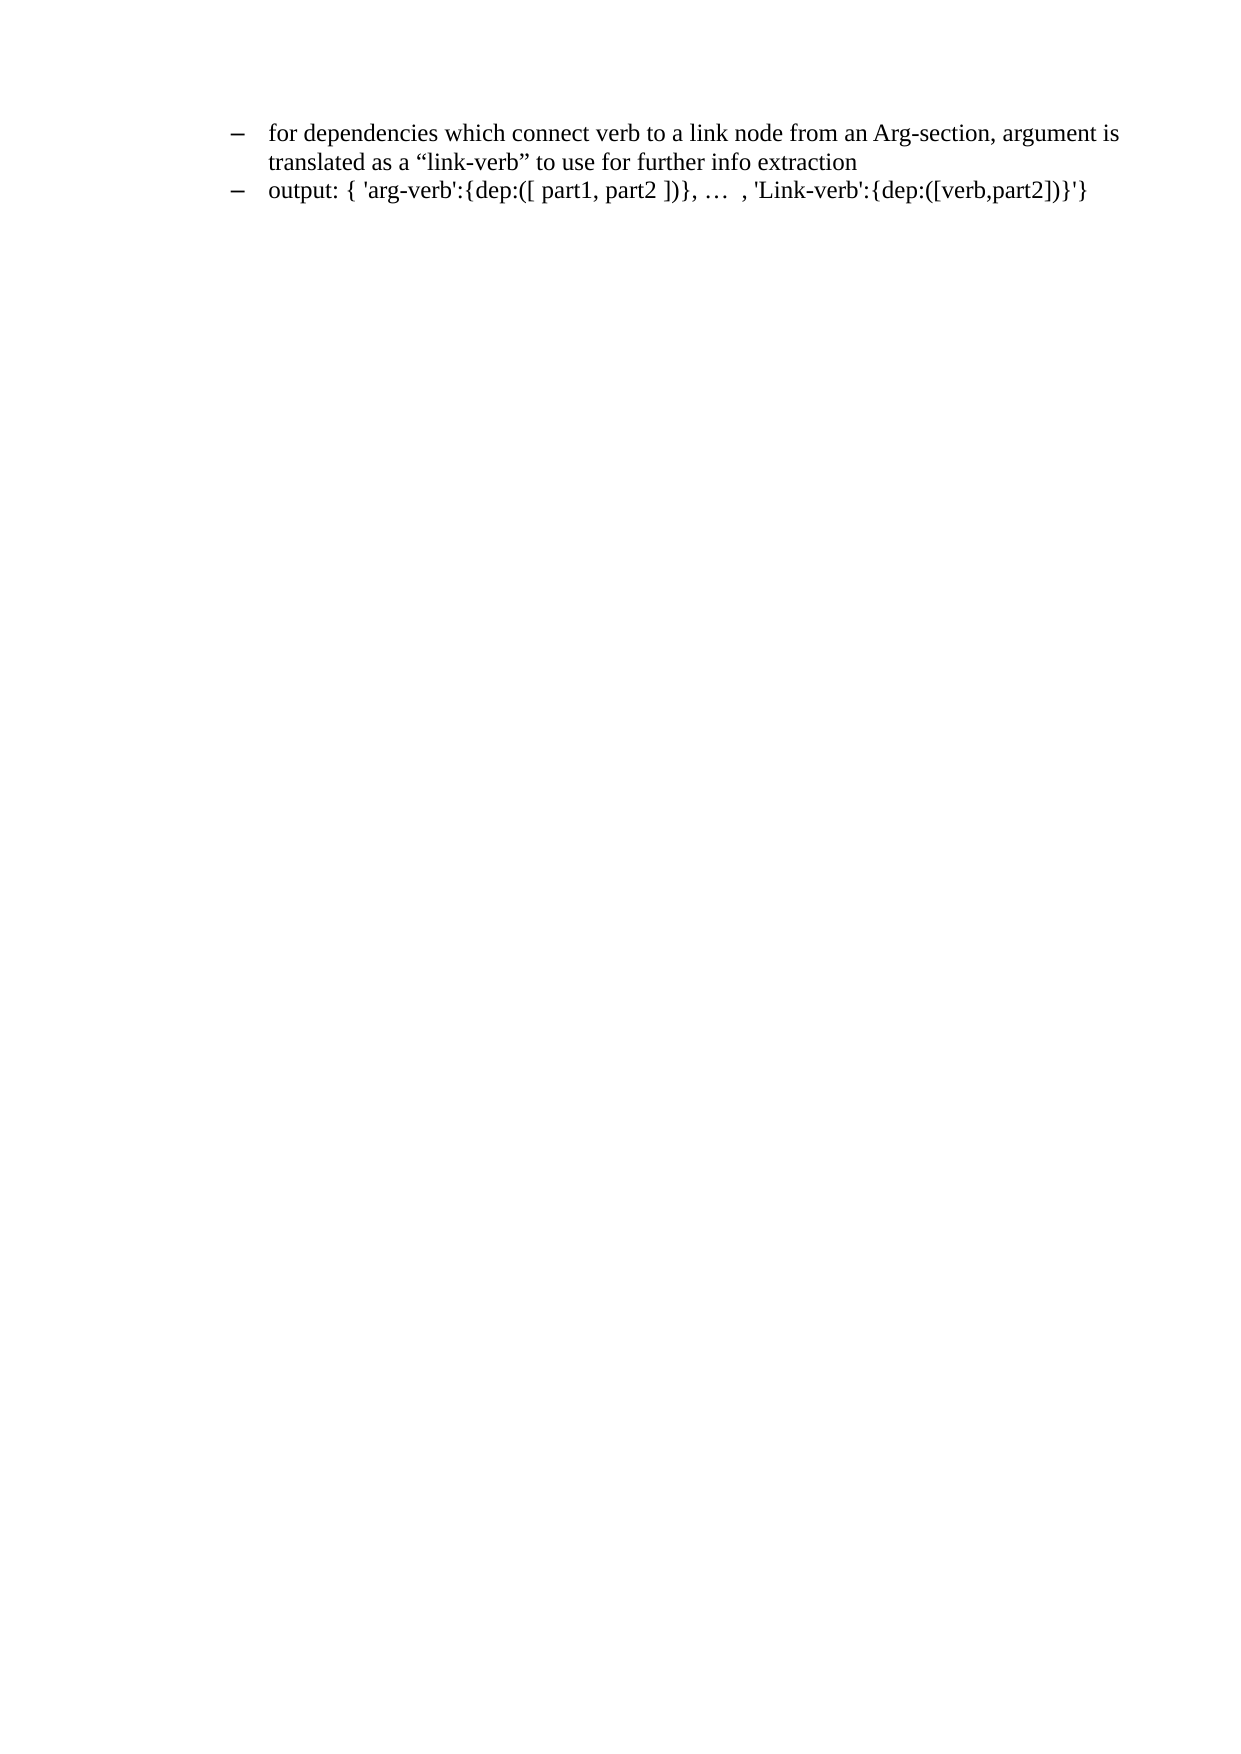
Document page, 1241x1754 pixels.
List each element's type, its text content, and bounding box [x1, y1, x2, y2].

list output: { 'arg-verb':{dep:([ part1, part2 ])}, … , 'Link-verb':{dep:([verb,part2])}'} [231, 176, 1122, 204]
list for dependencies which connect verb to a link node from an Arg-section, argument is translated as a “link-verb” to use for further info extraction [231, 118, 1122, 176]
